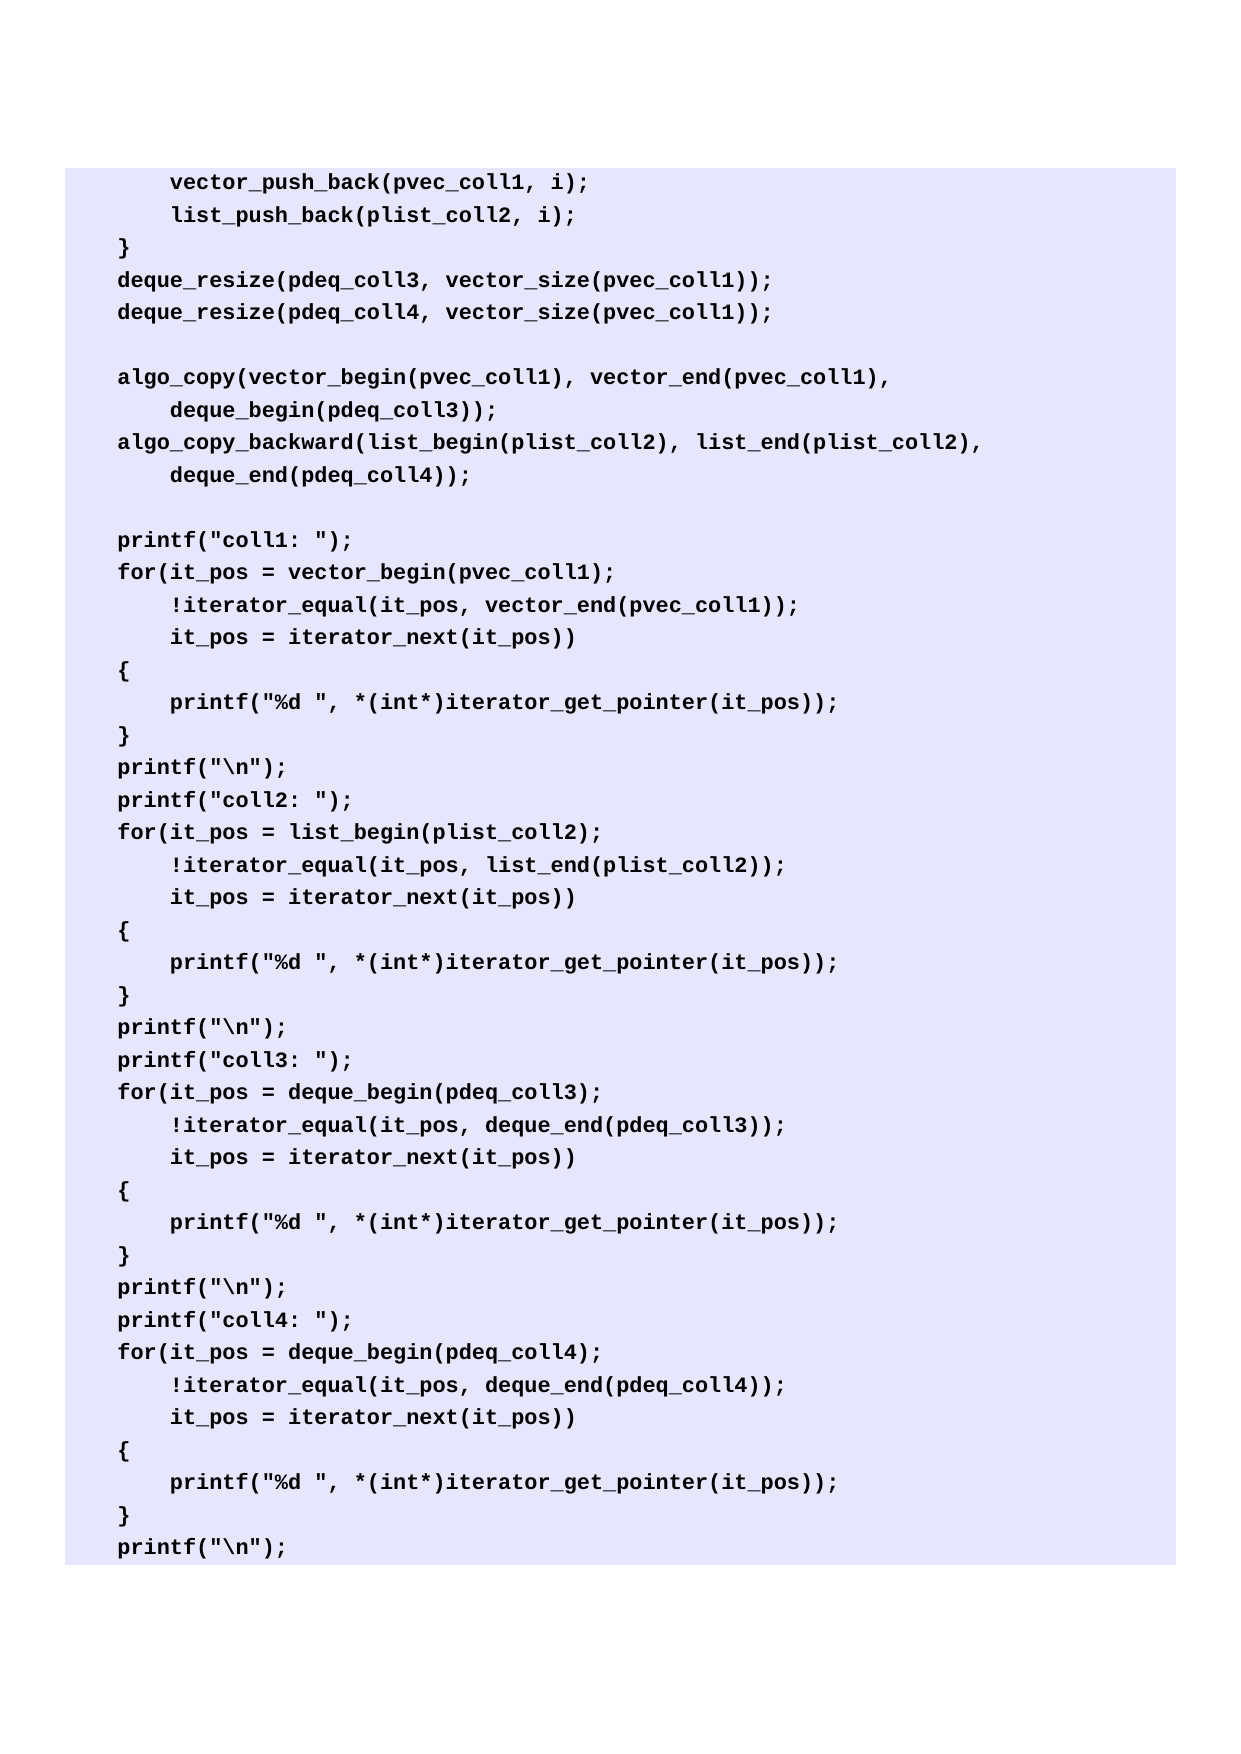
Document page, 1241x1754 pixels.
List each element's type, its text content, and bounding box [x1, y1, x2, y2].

table_header vector_push_back(pvec_coll1, i); list_push_back(plist_coll2, i); } deque_resize(pdeq_coll3, vector_size(pvec_coll1)); deque_resize(pdeq_coll4, vector_size(pvec_coll1)); algo_copy(vector_begin(pvec_coll1), vector_end(pvec_coll1), deque_begin(pdeq_coll3)); algo_copy_backward(list_begin(plist_coll2), list_end(plist_coll2), deque_end(pdeq_coll4)); printf("coll1: "); for(it_pos = vector_begin(pvec_coll1); !iterator_equal(it_pos, vector_end(pvec_coll1)); it_pos = iterator_next(it_pos)) { printf("%d ", *(int*)iterator_get_pointer(it_pos)); } printf("\n"); printf("coll2: "); for(it_pos = list_begin(plist_coll2); !iterator_equal(it_pos, list_end(plist_coll2)); it_pos = iterator_next(it_pos)) { printf("%d ", *(int*)iterator_get_pointer(it_pos)); } printf("\n"); printf("coll3: "); for(it_pos = deque_begin(pdeq_coll3); !iterator_equal(it_pos, deque_end(pdeq_coll3)); it_pos = iterator_next(it_pos)) { printf("%d ", *(int*)iterator_get_pointer(it_pos)); } printf("\n"); printf("coll4: "); for(it_pos = deque_begin(pdeq_coll4); !iterator_equal(it_pos, deque_end(pdeq_coll4)); it_pos = iterator_next(it_pos)) { printf("%d ", *(int*)iterator_get_pointer(it_pos)); } printf("\n"); [60, 163, 1181, 1571]
